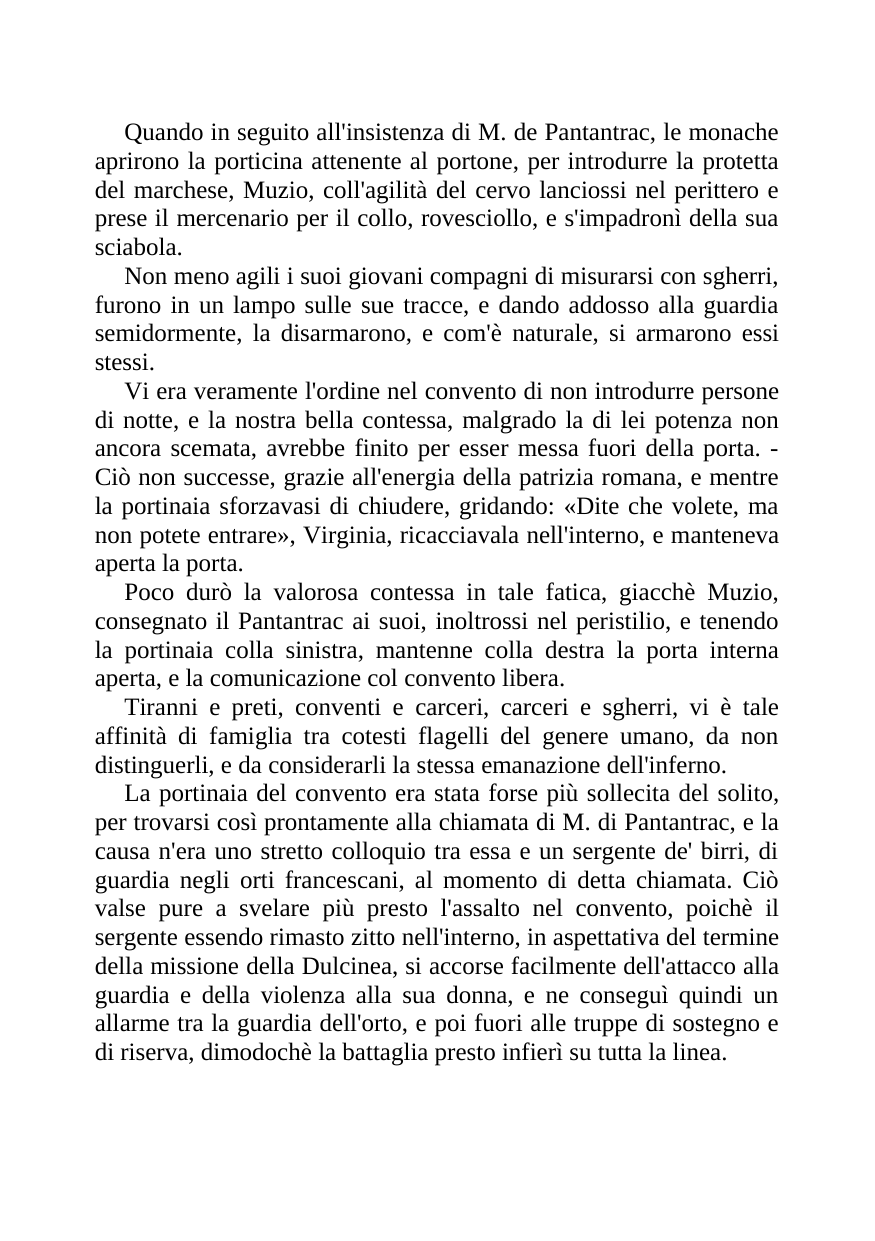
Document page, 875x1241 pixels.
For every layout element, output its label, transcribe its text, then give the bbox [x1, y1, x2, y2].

text La portinaia del convento era stata forse più sollecita del solito, per trovarsi così prontamente alla chiamata di M. di Pantantrac, e la causa n'era uno stretto colloquio tra essa e un sergente de' birri, di guardia negli orti francescani, al momento di detta chiamata. Ciò valse pure a svelare più presto l'assalto nel convento, poichè il sergente essendo rimasto zitto nell'interno, in aspettativa del termine della missione della Dulcinea, si accorse facilmente dell'attacco alla guardia e della violenza alla sua donna, e ne conseguì quindi un allarme tra la guardia dell'orto, e poi fuori alle truppe di sostegno e di riserva, dimodochè la battaglia presto infierì su tutta la linea. [94, 778, 779, 1066]
text Quando in seguito all'insistenza di M. de Pantantrac, le monache aprirono la porticina attenente al portone, per introdurre la protetta del marchese, Muzio, coll'agilità del cervo lanciossi nel perittero e prese il mercenario per il collo, rovesciollo, e s'impadronì della sua sciabola. [94, 117, 779, 261]
text Vi era veramente l'ordine nel convento di non introdurre persone di notte, e la nostra bella contessa, malgrado la di lei potenza non ancora scemata, avrebbe finito per esser messa fuori della porta. - Ciò non successe, grazie all'energia della patrizia romana, e mentre la portinaia sforzavasi di chiudere, gridando: «Dite che volete, ma non potete entrare», Virginia, ricacciavala nell'interno, e manteneva aperta la porta. [94, 376, 779, 577]
text Tiranni e preti, conventi e carceri, carceri e sgherri, vi è tale affinità di famiglia tra cotesti flagelli del genere umano, da non distinguerli, e da considerarli la stessa emanazione dell'inferno. [94, 692, 779, 778]
text Poco durò la valorosa contessa in tale fatica, giacchè Muzio, consegnato il Pantantrac ai suoi, inoltrossi nel peristilio, e tenendo la portinaia colla sinistra, mantenne colla destra la porta interna aperta, e la comunicazione col convento libera. [94, 577, 779, 692]
text Non meno agili i suoi giovani compagni di misurarsi con sgherri, furono in un lampo sulle sue tracce, e dando addosso alla guardia semidormente, la disarmarono, e com'è naturale, si armarono essi stessi. [94, 261, 779, 376]
